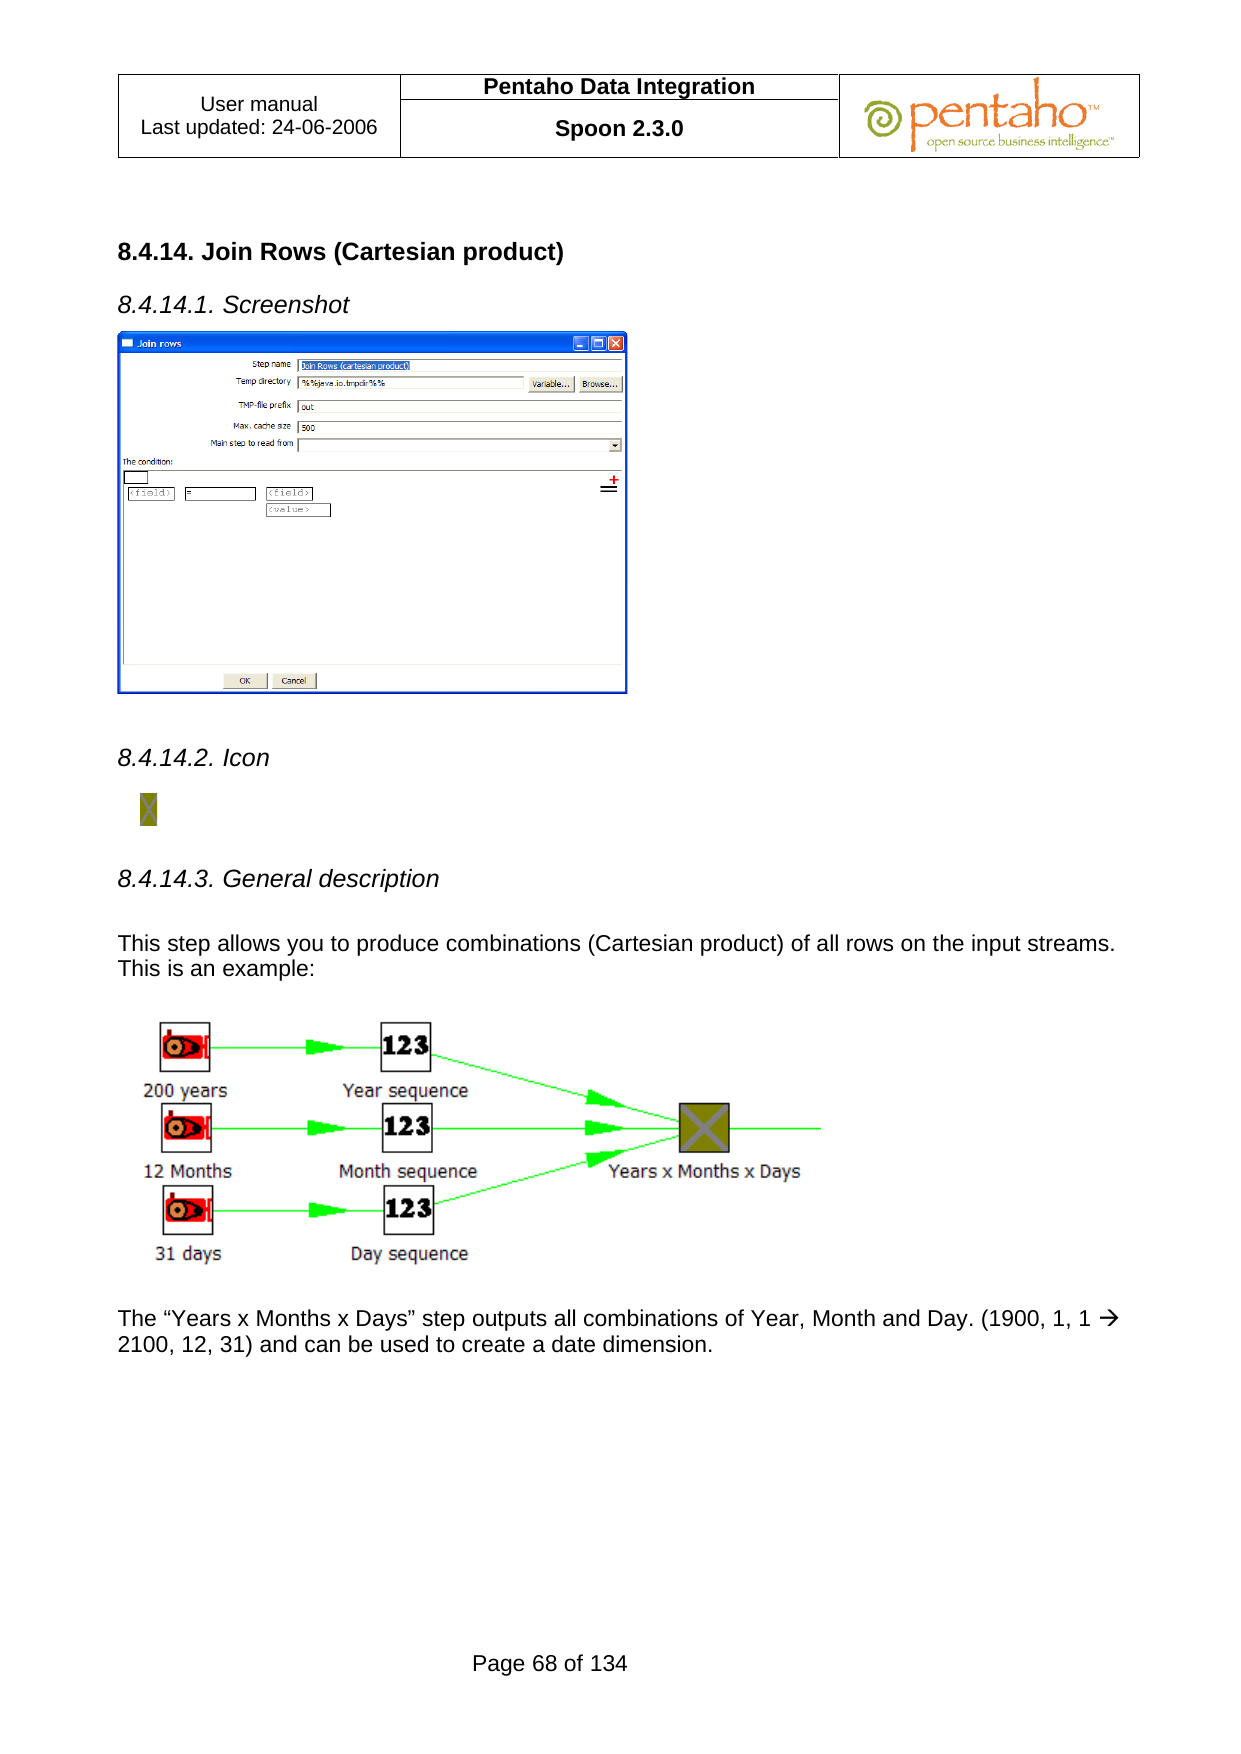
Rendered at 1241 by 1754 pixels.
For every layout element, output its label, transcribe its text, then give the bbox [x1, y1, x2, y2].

subtitle Icon [117, 744, 1137, 772]
text This is an example: [117, 956, 1137, 981]
picture [133, 1016, 821, 1272]
subtitle Screenshot [117, 291, 1137, 319]
text The “Years x Months x Days” step outputs all combinations of Year, Month and Day. (1900, 1, 1  2100, 12, 31) and can be used to create a date dimension. [117, 1306, 1137, 1357]
subtitle General description [117, 864, 1137, 892]
picture [140, 793, 158, 826]
picture [117, 331, 628, 694]
text This step allows you to produce combinations (Cartesian product) of all rows on the input streams. [117, 930, 1137, 956]
subtitle Join Rows (Cartesian product) [117, 238, 1137, 266]
